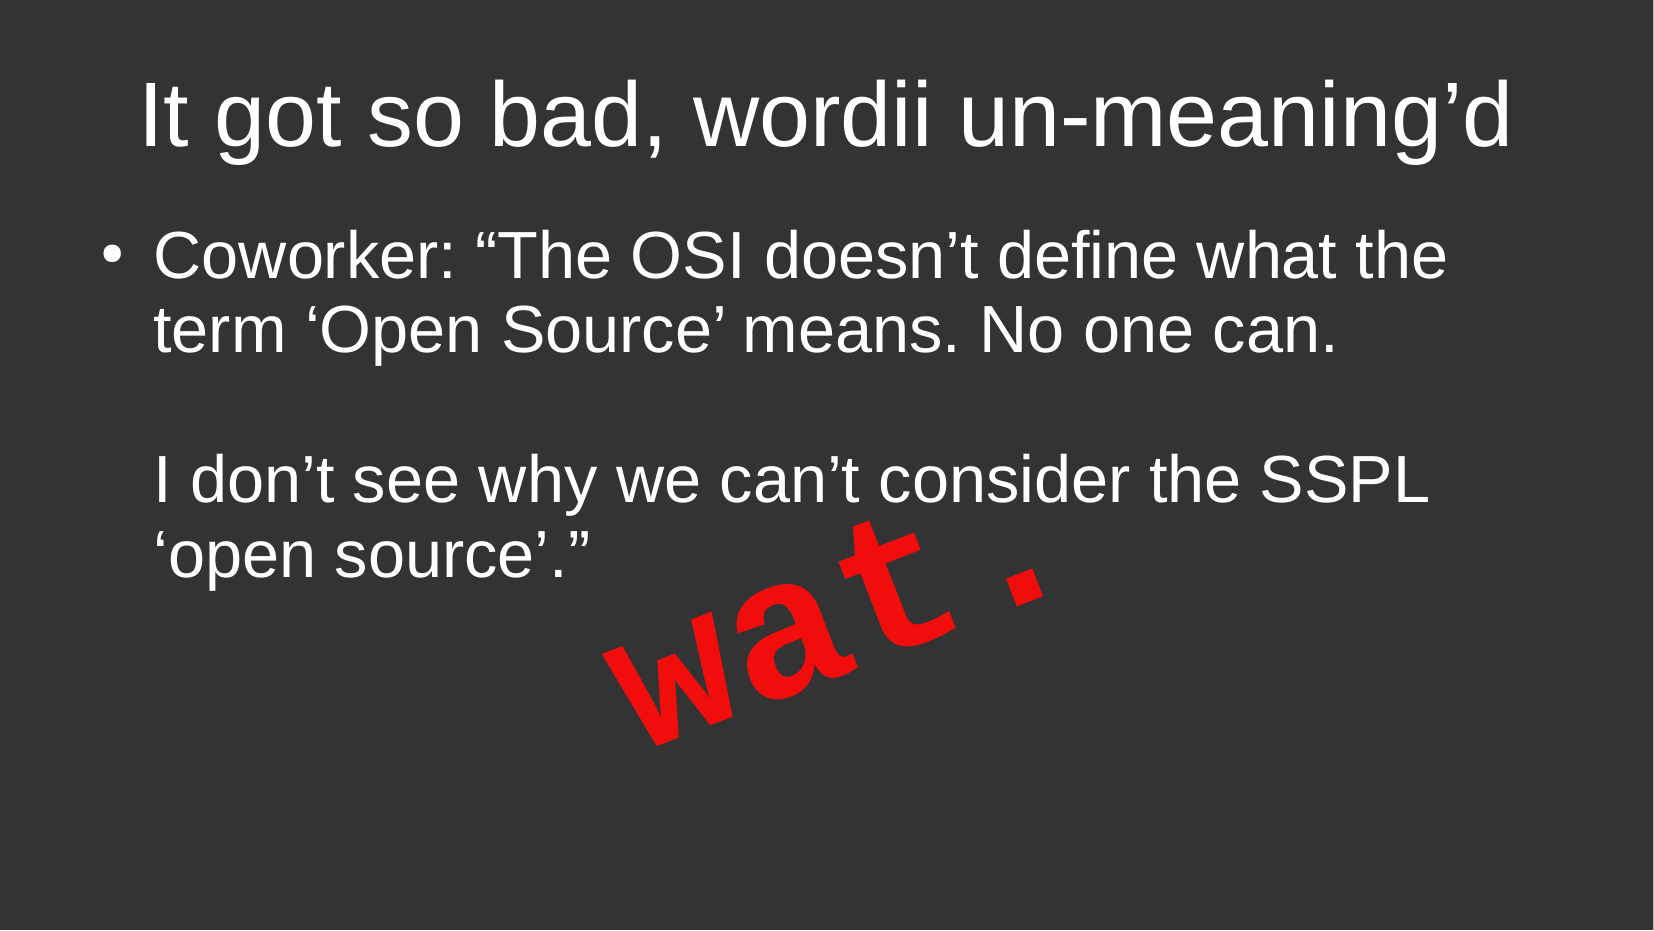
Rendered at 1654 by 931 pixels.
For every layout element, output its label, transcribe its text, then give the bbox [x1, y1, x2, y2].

list Coworker: “The OSI doesn’t define what the term ‘Open Source’ means. No one can. I don’t see why we can’t consider the SSPL ‘open source’.” [82, 217, 1571, 758]
title It got so bad, wordii un-meaning’d [82, 37, 1571, 193]
text_box wat. [562, 412, 1126, 822]
